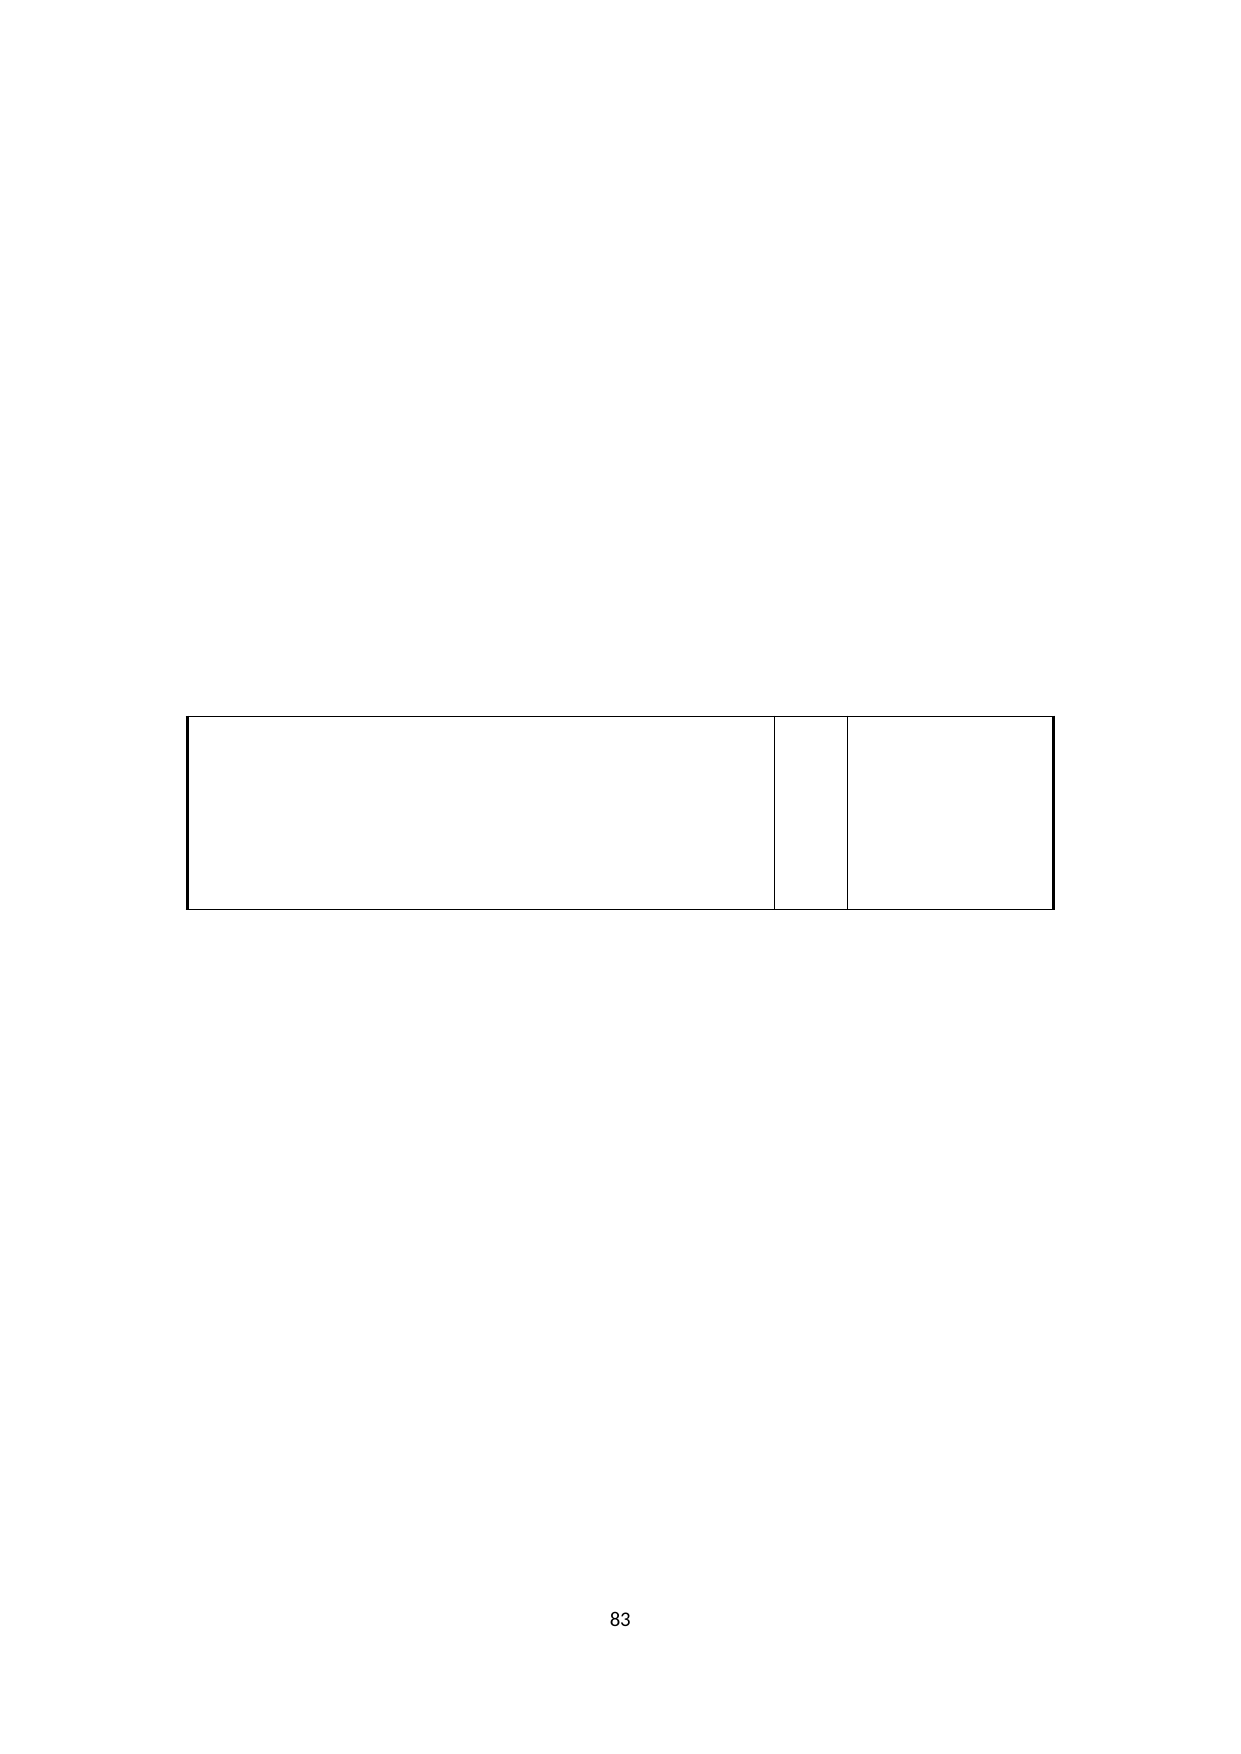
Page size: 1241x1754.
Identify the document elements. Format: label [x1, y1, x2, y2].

table_cell [848, 717, 1052, 908]
table_cell [189, 717, 774, 908]
table_cell [775, 717, 847, 908]
